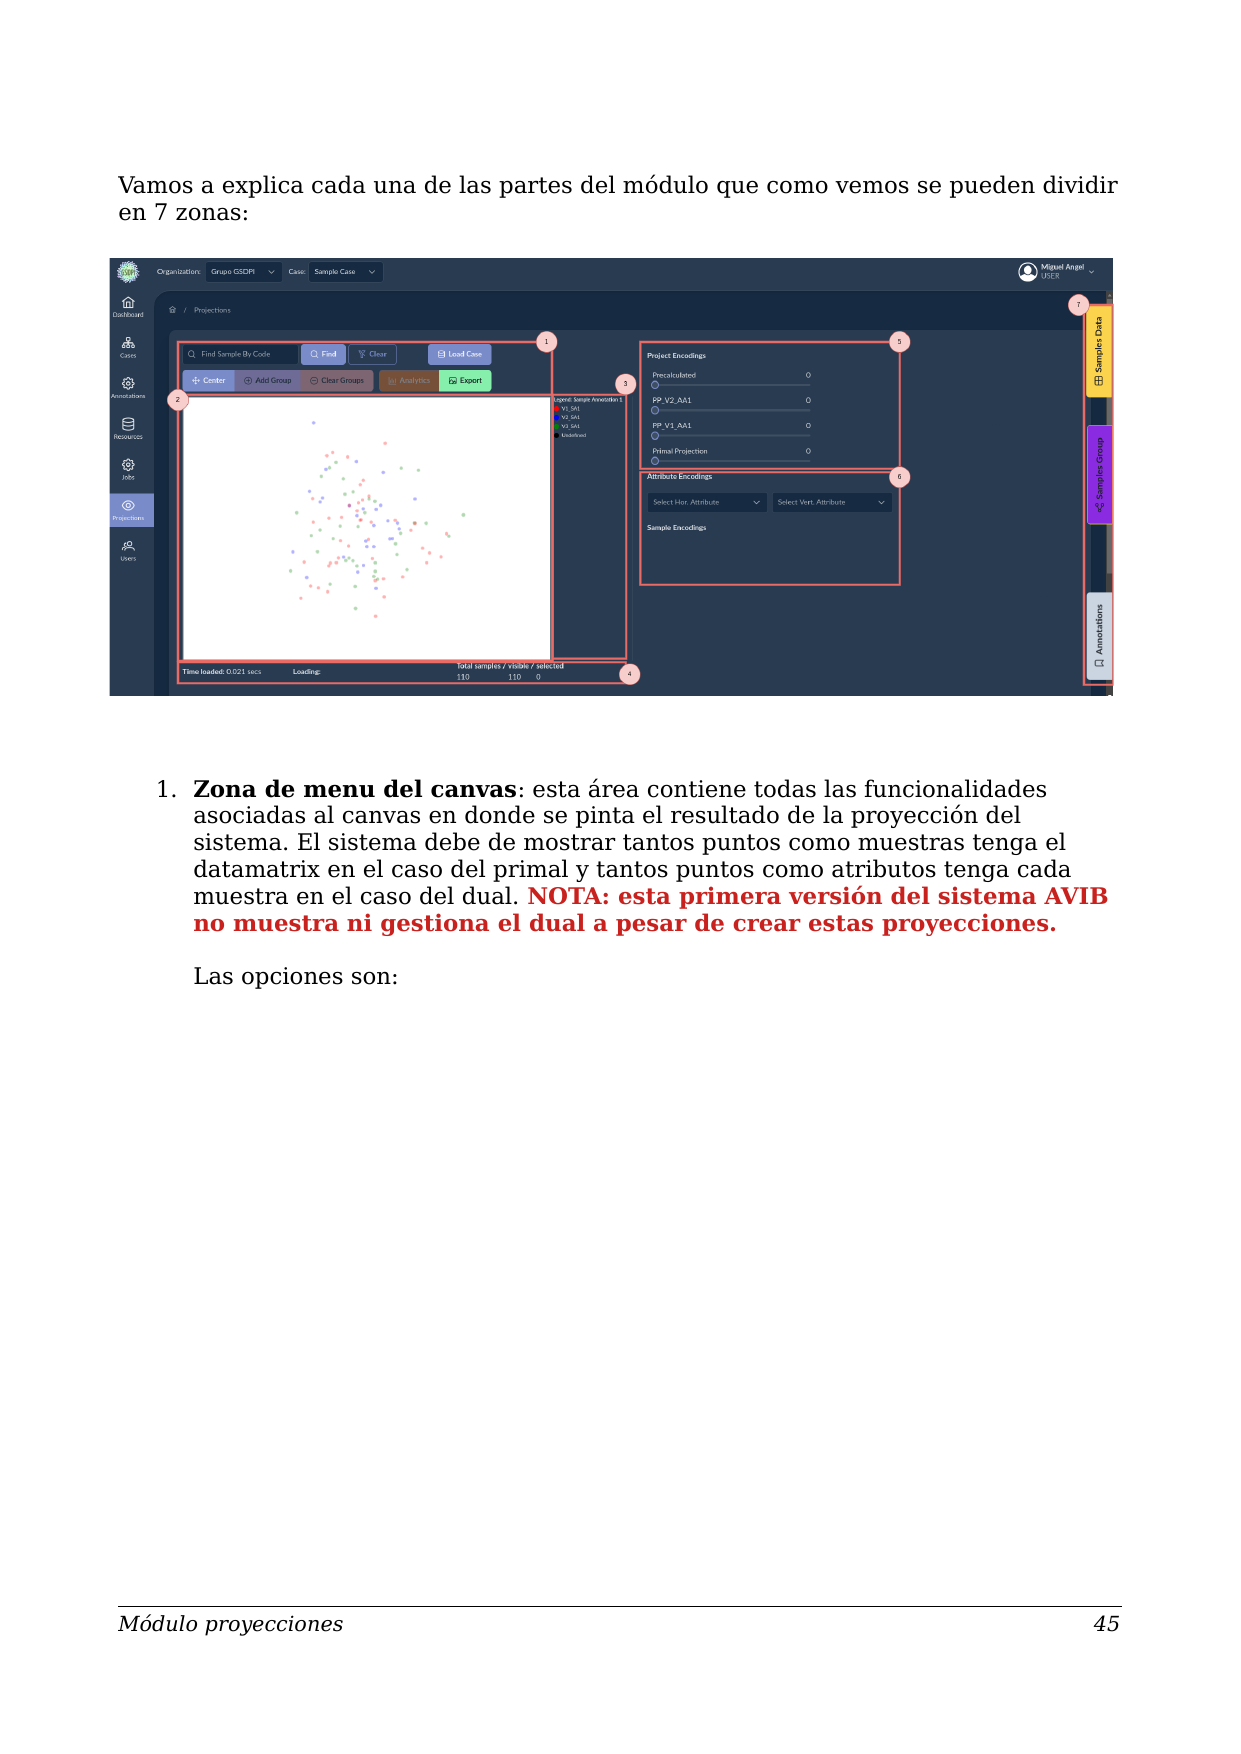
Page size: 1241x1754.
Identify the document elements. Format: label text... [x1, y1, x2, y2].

list Zona de menu del canvas: esta área contiene todas las funcionalidades asociadas al canvas en donde se pinta el resultado de la proyección del sistema. El sistema debe de mostrar tantos puntos como muestras tenga el datamatrix en el caso del primal y tantos puntos como atributos tenga cada muestra en el caso del dual. NOTA: esta primera versión del sistema AVIB no muestra ni gestiona el dual a pesar de crear estas proyecciones. Las opciones son: [156, 776, 1122, 1043]
text Vamos a explica cada una de las partes del módulo que como vemos se pueden dividir en 7 zonas: [118, 173, 1122, 722]
picture [109, 258, 1114, 696]
